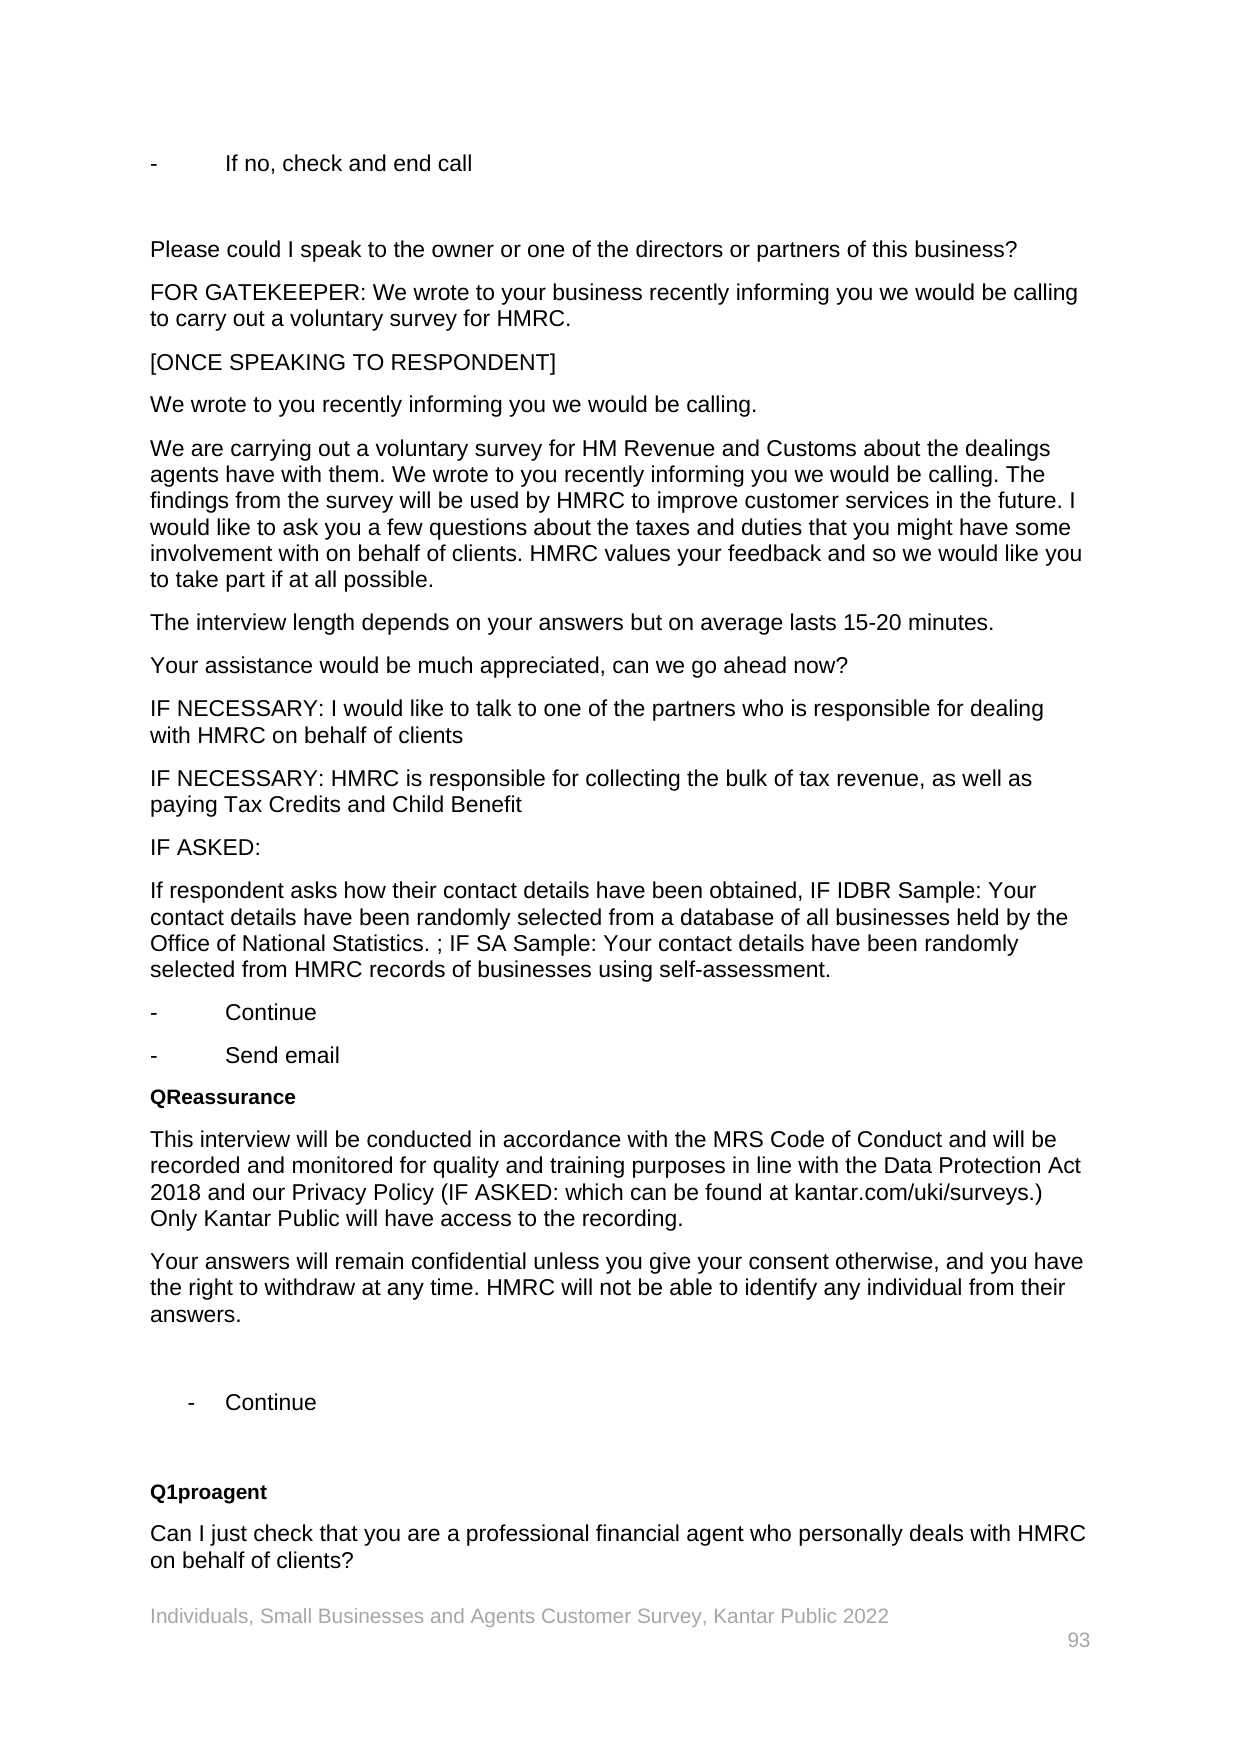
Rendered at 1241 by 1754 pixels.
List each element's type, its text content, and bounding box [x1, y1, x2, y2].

text IF NECESSARY: HMRC is responsible for collecting the bulk of tax revenue, as well as paying Tax Credits and Child Benefit [150, 765, 1090, 817]
text Q1proagent [150, 1480, 1090, 1504]
text QReassurance [150, 1085, 1090, 1109]
text Your assistance would be much appreciated, can we go ahead now? [150, 652, 1090, 679]
text The interview length depends on your answers but on average lasts 15-20 minutes. [150, 609, 1090, 636]
text [ONCE SPEAKING TO RESPONDENT] [150, 348, 1090, 375]
text Your answers will remain confidential unless you give your consent otherwise, and you have the right to withdraw at any time. HMRC will not be able to identify any individual from their answers. [150, 1248, 1090, 1327]
text Please could I speak to the owner or one of the directors or partners of this business? [150, 236, 1090, 262]
text This interview will be conducted in accordance with the MRS Code of Conduct and will be recorded and monitored for quality and training purposes in line with the Data Protection Act 2018 and our Privacy Policy (IF ASKED: which can be found at kantar.com/uki/surveys.) Only Kantar Public will have access to the recording. [150, 1126, 1090, 1231]
text Can I just check that you are a professional financial agent who personally deals with HMRC on behalf of clients? [150, 1520, 1090, 1573]
text If respondent asks how their contact details have been obtained, IF IDBR Sample: Your contact details have been randomly selected from a database of all businesses held by the Office of National Statistics. ; IF SA Sample: Your contact details have been randomly selected from HMRC records of businesses using self-assessment. [150, 877, 1090, 982]
text - Send email [150, 1042, 1090, 1068]
text FOR GATEKEEPER: We wrote to your business recently informing you we would be calling to carry out a voluntary survey for HMRC. [150, 279, 1090, 332]
text IF ASKED: [150, 834, 1090, 860]
text We are carrying out a voluntary survey for HM Revenue and Customs about the dealings agents have with them. We wrote to you recently informing you we would be calling. The findings from the survey will be used by HMRC to improve customer services in the future. I would like to ask you a few questions about the taxes and duties that you might have some involvement with on behalf of clients. HMRC values your feedback and so we would like you to take part if at all possible. [150, 434, 1090, 593]
text - If no, check and end call [150, 150, 1090, 176]
list Continue [187, 1387, 1090, 1416]
text IF NECESSARY: I would like to talk to one of the partners who is responsible for dealing with HMRC on behalf of clients [150, 695, 1090, 748]
text We wrote to you recently informing you we would be calling. [150, 391, 1090, 418]
text - Continue [150, 999, 1090, 1026]
